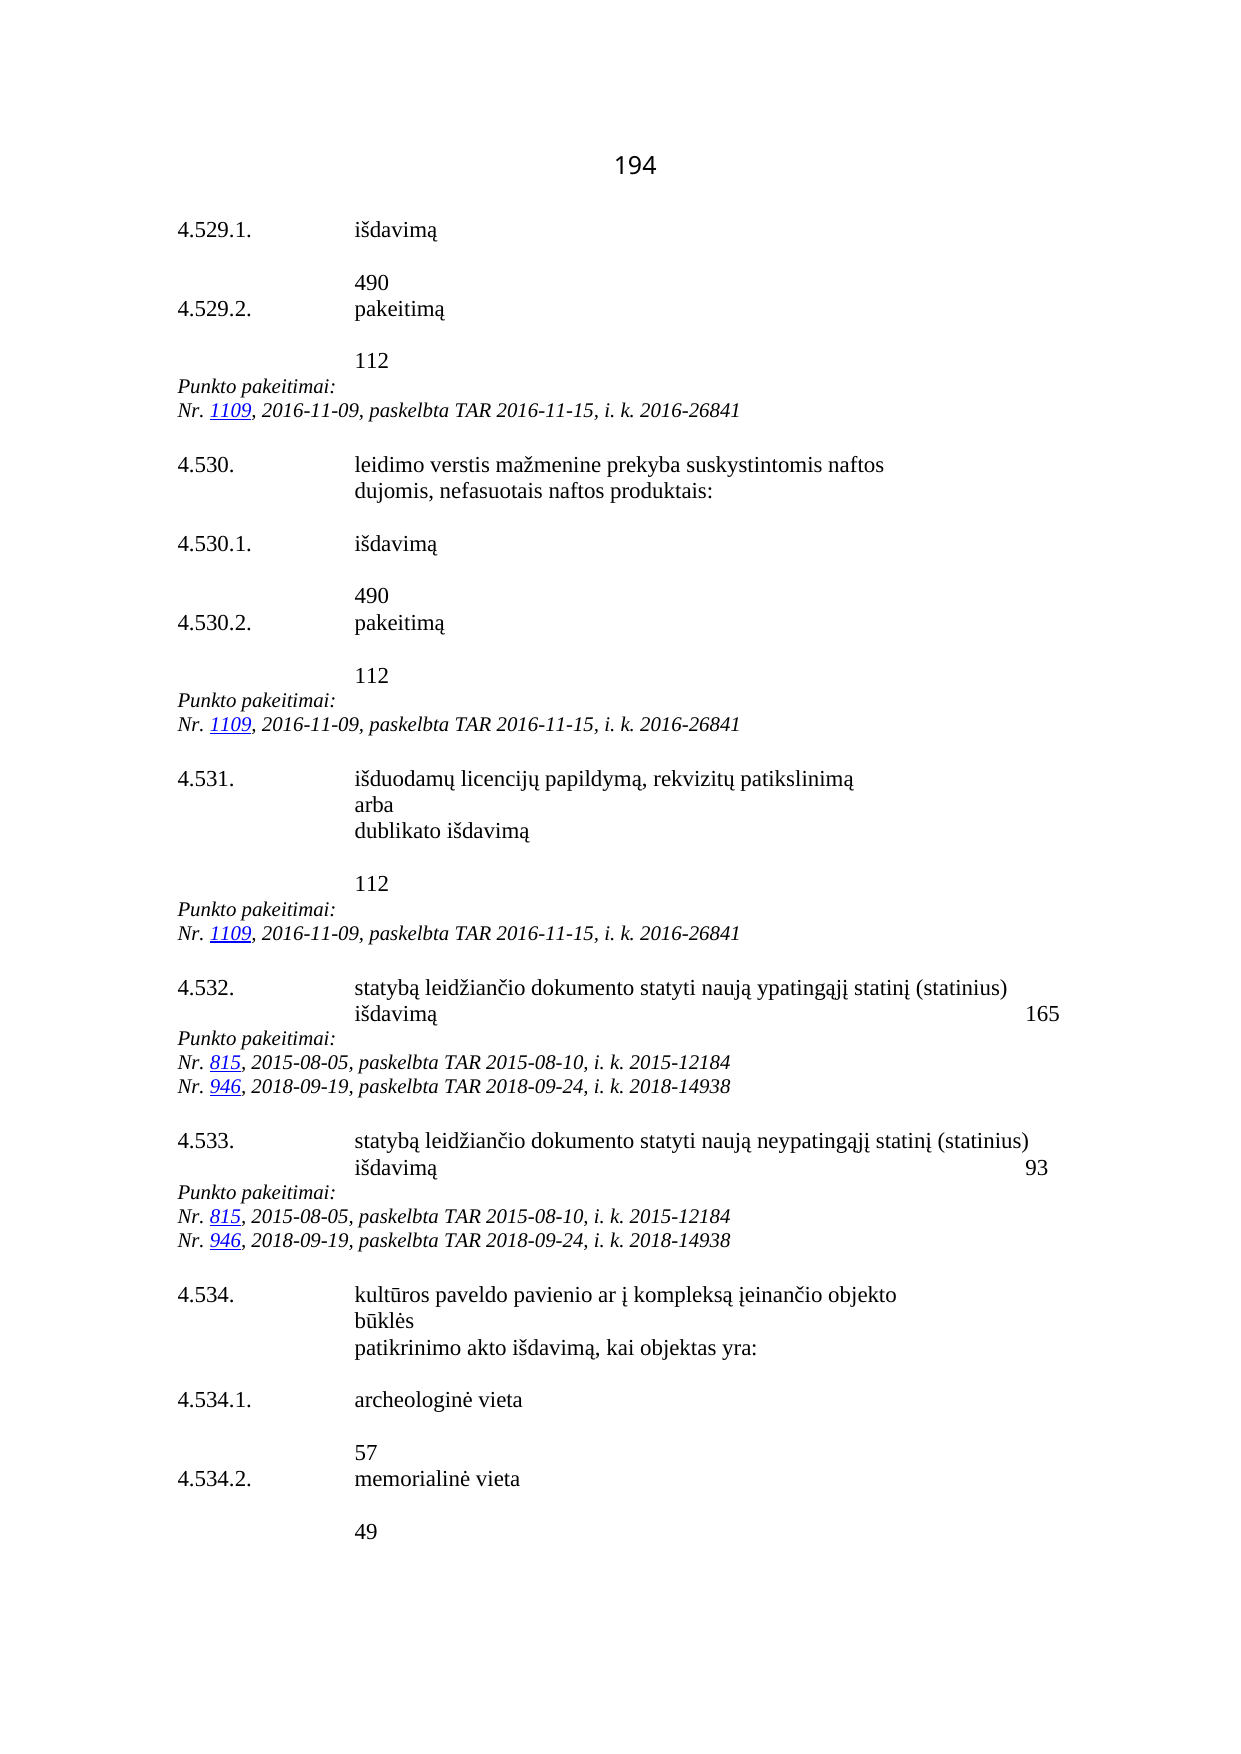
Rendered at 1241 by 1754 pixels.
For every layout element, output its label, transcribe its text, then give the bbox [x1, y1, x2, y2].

text patikrinimo akto išdavimą, kai objektas yra: [354, 1333, 945, 1386]
text 4.534. kultūros paveldo pavienio ar į kompleksą įeinančio objekto būklės [177, 1281, 945, 1333]
text Nr. 946, 2018-09-19, paskelbta TAR 2018-09-24, i. k. 2018-14938 [177, 1228, 1093, 1252]
text 4.530.2. pakeitimą 112 [177, 609, 892, 688]
text 4.531. išduodamų licencijų papildymą, rekvizitų patikslinimą arba [177, 765, 892, 818]
text dujomis, nefasuotais naftos produktais: [354, 477, 892, 530]
text 4.529.2. pakeitimą 112 [177, 295, 892, 374]
text Punkto pakeitimai: [177, 1026, 1093, 1050]
text 4.534.2. memorialinė vieta 49 [177, 1465, 945, 1544]
text 4.533. statybą leidžiančio dokumento statyti naują neypatingąjį statinį (statinius) išdavimą 93 [177, 1127, 1093, 1180]
text Nr. 1109, 2016-11-09, paskelbta TAR 2016-11-15, i. k. 2016-26841 [177, 398, 1093, 422]
text 4.530.1. išdavimą 490 [177, 530, 892, 609]
text Punkto pakeitimai: [177, 1180, 1093, 1204]
text Punkto pakeitimai: [177, 374, 1093, 398]
text 4.529.1. išdavimą 490 [177, 216, 892, 295]
text Punkto pakeitimai: [177, 688, 1093, 712]
text Nr. 1109, 2016-11-09, paskelbta TAR 2016-11-15, i. k. 2016-26841 [177, 921, 1093, 945]
text Nr. 815, 2015-08-05, paskelbta TAR 2015-08-10, i. k. 2015-12184 [177, 1204, 1093, 1228]
text Nr. 946, 2018-09-19, paskelbta TAR 2018-09-24, i. k. 2018-14938 [177, 1074, 1093, 1098]
text Punkto pakeitimai: [177, 897, 1093, 921]
text Nr. 815, 2015-08-05, paskelbta TAR 2015-08-10, i. k. 2015-12184 [177, 1050, 1093, 1074]
text 4.532. statybą leidžiančio dokumento statyti naują ypatingąjį statinį (statinius) išdavimą 165 [177, 973, 1093, 1026]
text Nr. 1109, 2016-11-09, paskelbta TAR 2016-11-15, i. k. 2016-26841 [177, 712, 1093, 736]
text 4.530. leidimo verstis mažmenine prekyba suskystintomis naftos [177, 451, 892, 477]
text dublikato išdavimą 112 [354, 818, 892, 897]
text 4.534.1. archeologinė vieta 57 [177, 1386, 945, 1465]
